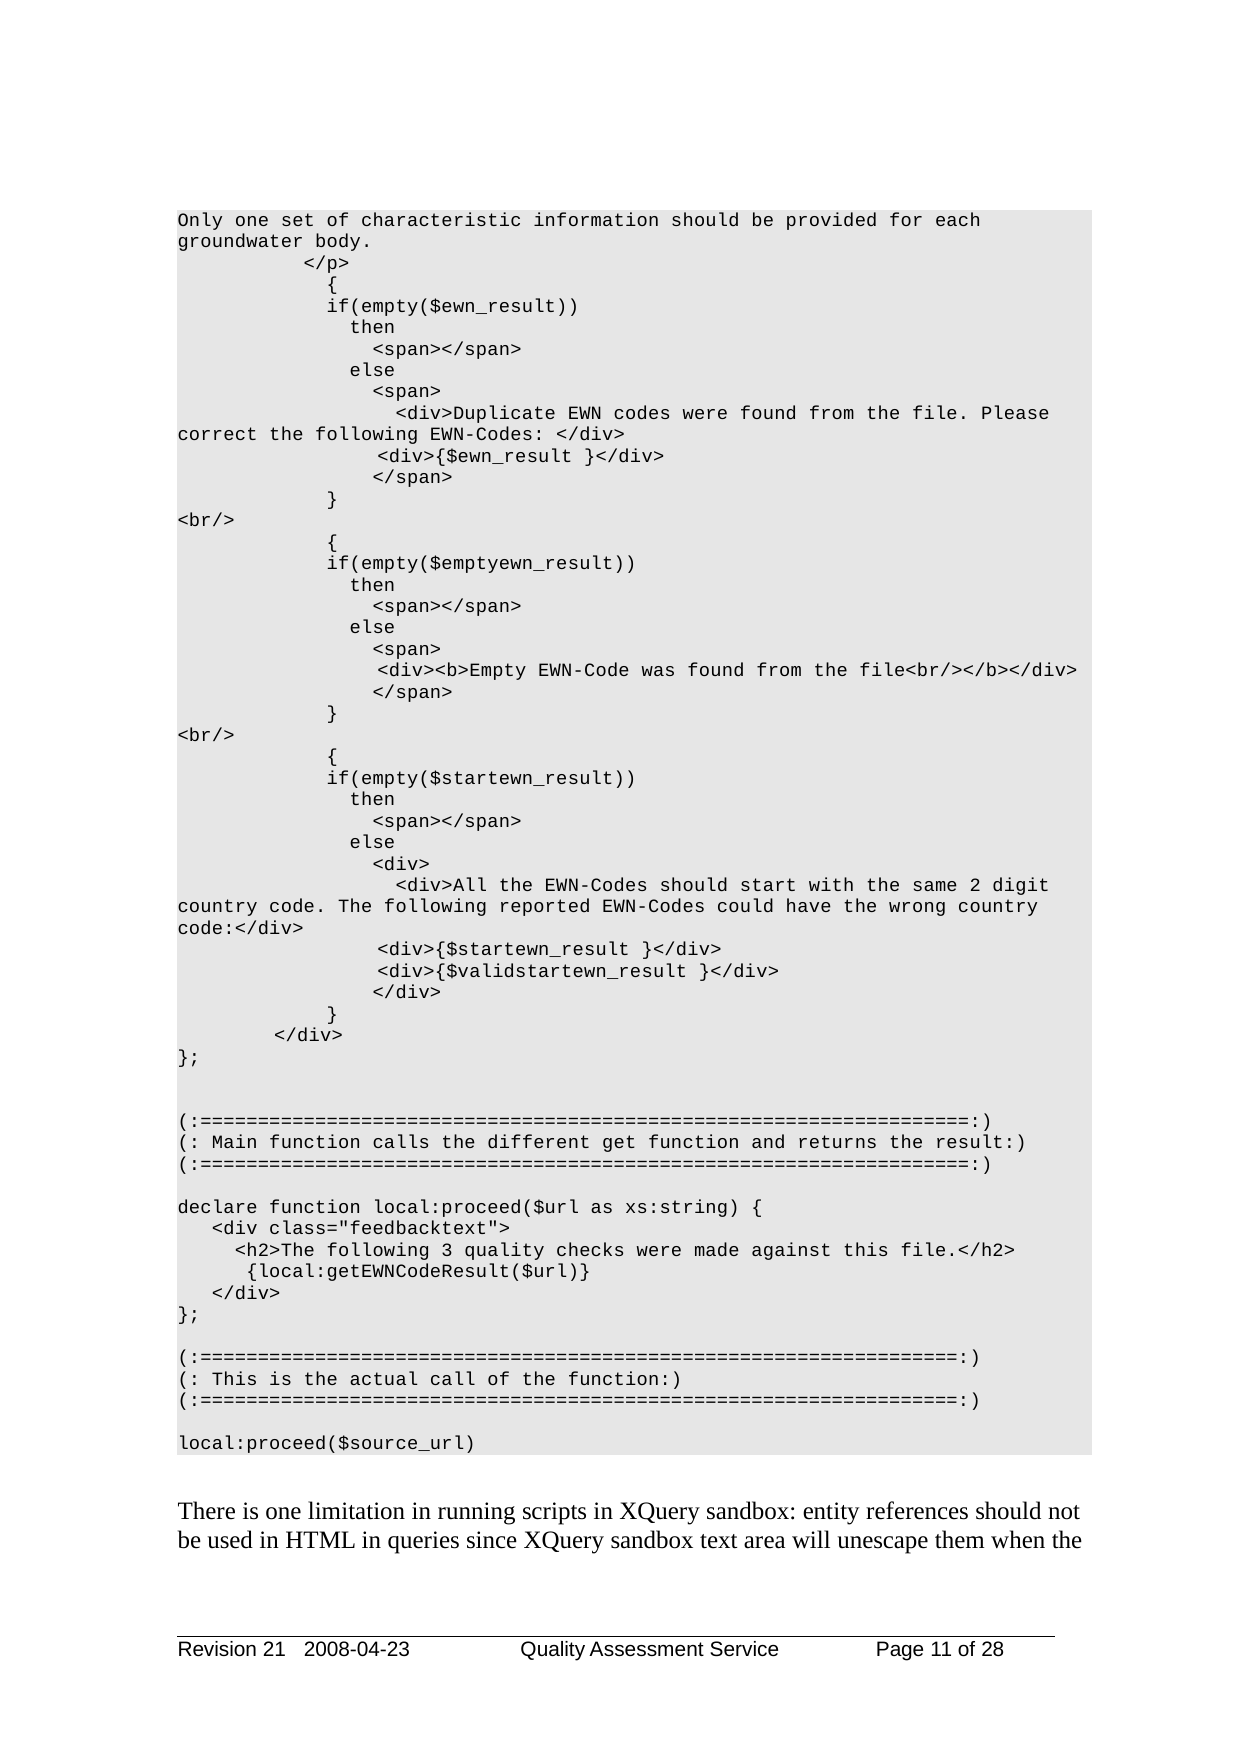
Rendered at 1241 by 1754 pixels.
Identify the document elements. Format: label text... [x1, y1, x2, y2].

list else [177, 832, 1092, 854]
list </p> [177, 253, 1092, 274]
list if(empty($ewn_result)) [177, 296, 1092, 317]
list <br/> [177, 511, 1092, 532]
list } [177, 704, 1092, 725]
list <span> [177, 382, 1092, 403]
list } [177, 1004, 1092, 1026]
list <div>All the EWN-Codes should start with the same 2 digit country code. The following reported EWN-Codes could have the wrong country code:</div> [177, 875, 1092, 940]
list }; [177, 1304, 1092, 1326]
list <span> [177, 639, 1092, 661]
list else [177, 360, 1092, 382]
list }; [177, 1047, 1092, 1068]
list <div class="feedbacktext"> [177, 1219, 1092, 1240]
list <div>Duplicate EWN codes were found from the file. Please correct the following EWN-Codes: </div> [177, 403, 1092, 446]
list } [177, 489, 1092, 511]
list <div>{$ewn_result }</div> [177, 446, 1092, 468]
list { [177, 274, 1092, 296]
list {local:getEWNCodeResult($url)} [177, 1262, 1092, 1283]
list <span></span> [177, 339, 1092, 360]
list <div><b>Empty EWN-Code was found from the file<br/></b></div> [177, 661, 1092, 682]
list if(empty($startewn_result)) [177, 768, 1092, 789]
list { [177, 747, 1092, 768]
list </div> [177, 1026, 1092, 1047]
list (: Main function calls the different get function and returns the result:) [177, 1133, 1092, 1154]
list (:===================================================================:) [177, 1111, 1092, 1133]
list local:proceed($source_url) [177, 1433, 1092, 1455]
list <div>{$startewn_result }</div> [177, 940, 1092, 961]
list </span> [177, 468, 1092, 489]
list then [177, 317, 1092, 339]
list (:==================================================================:) [177, 1347, 1092, 1369]
list </div> [177, 1283, 1092, 1304]
list if(empty($emptyewn_result)) [177, 553, 1092, 575]
list <h2>The following 3 quality checks were made against this file.</h2> [177, 1240, 1092, 1262]
list <br/> [177, 725, 1092, 747]
list declare function local:proceed($url as xs:string) { [177, 1197, 1092, 1219]
list Only one set of characteristic information should be provided for each groundwater body. [177, 210, 1092, 253]
list (:==================================================================:) [177, 1390, 1092, 1412]
text There is one limitation in running scripts in XQuery sandbox: entity references should not be used in HTML in queries since XQuery sandbox text area will unescape them when the [177, 1496, 1092, 1554]
list </div> [177, 983, 1092, 1004]
list </span> [177, 682, 1092, 704]
list <span></span> [177, 596, 1092, 618]
list <div>{$validstartewn_result }</div> [177, 961, 1092, 983]
list <div> [177, 854, 1092, 875]
list <span></span> [177, 811, 1092, 832]
list (:===================================================================:) [177, 1154, 1092, 1176]
list then [177, 789, 1092, 811]
list then [177, 575, 1092, 596]
list { [177, 532, 1092, 553]
list (: This is the actual call of the function:) [177, 1369, 1092, 1390]
list else [177, 618, 1092, 639]
